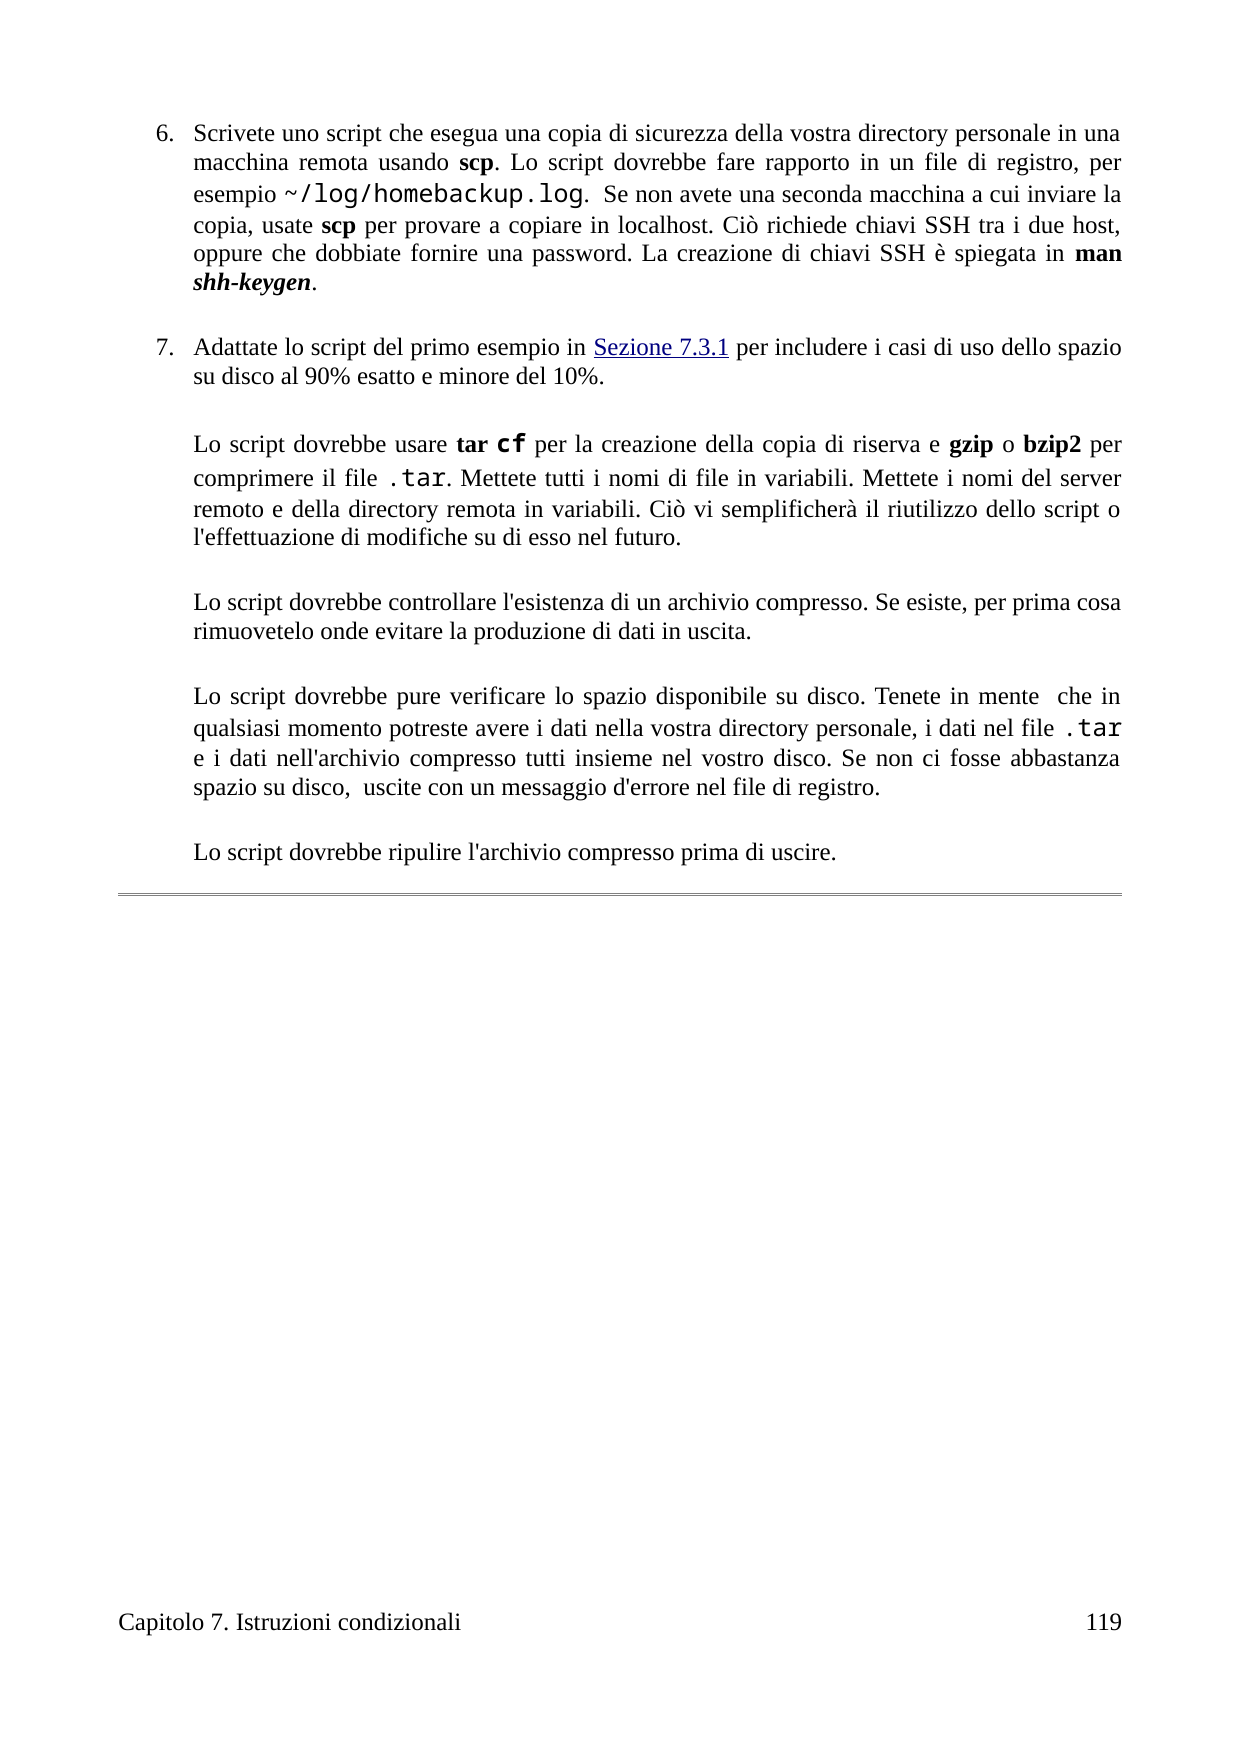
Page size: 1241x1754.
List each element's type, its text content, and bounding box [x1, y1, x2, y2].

list Adattate lo script del primo esempio in Sezione 7.3.1 per includere i casi di uso dello spazio su disco al 90% esatto e minore del 10%. [156, 332, 1122, 389]
list Lo script dovrebbe controllare l'esistenza di un archivio compresso. Se esiste, per prima cosa rimuovetelo onde evitare la produzione di dati in uscita. [156, 587, 1122, 645]
list Lo script dovrebbe usare tar cf per la creazione della copia di riserva e gzip o bzip2 per comprimere il file .tar. Mettete tutti i nomi di file in variabili. Mettete i nomi del server remoto e della directory remota in variabili. Ciò vi semplificherà il riutilizzo dello script o l'effettuazione di modifiche su di esso nel futuro. [156, 426, 1122, 551]
list Lo script dovrebbe pure verificare lo spazio disponibile su disco. Tenete in mente che in qualsiasi momento potreste avere i dati nella vostra directory personale, i dati nel file .tar e i dati nell'archivio compresso tutti insieme nel vostro disco. Se non ci fosse abbastanza spazio su disco, uscite con un messaggio d'errore nel file di registro. [156, 681, 1122, 801]
list Lo script dovrebbe ripulire l'archivio compresso prima di uscire. [156, 837, 1122, 866]
list Scrivete uno script che esegua una copia di sicurezza della vostra directory personale in una macchina remota usando scp. Lo script dovrebbe fare rapporto in un file di registro, per esempio ~/log/homebackup.log. Se non avete una seconda macchina a cui inviare la copia, usate scp per provare a copiare in localhost. Ciò richiede chiavi SSH tra i due host, oppure che dobbiate fornire una password. La creazione di chiavi SSH è spiegata in man shh-keygen. [156, 118, 1122, 296]
